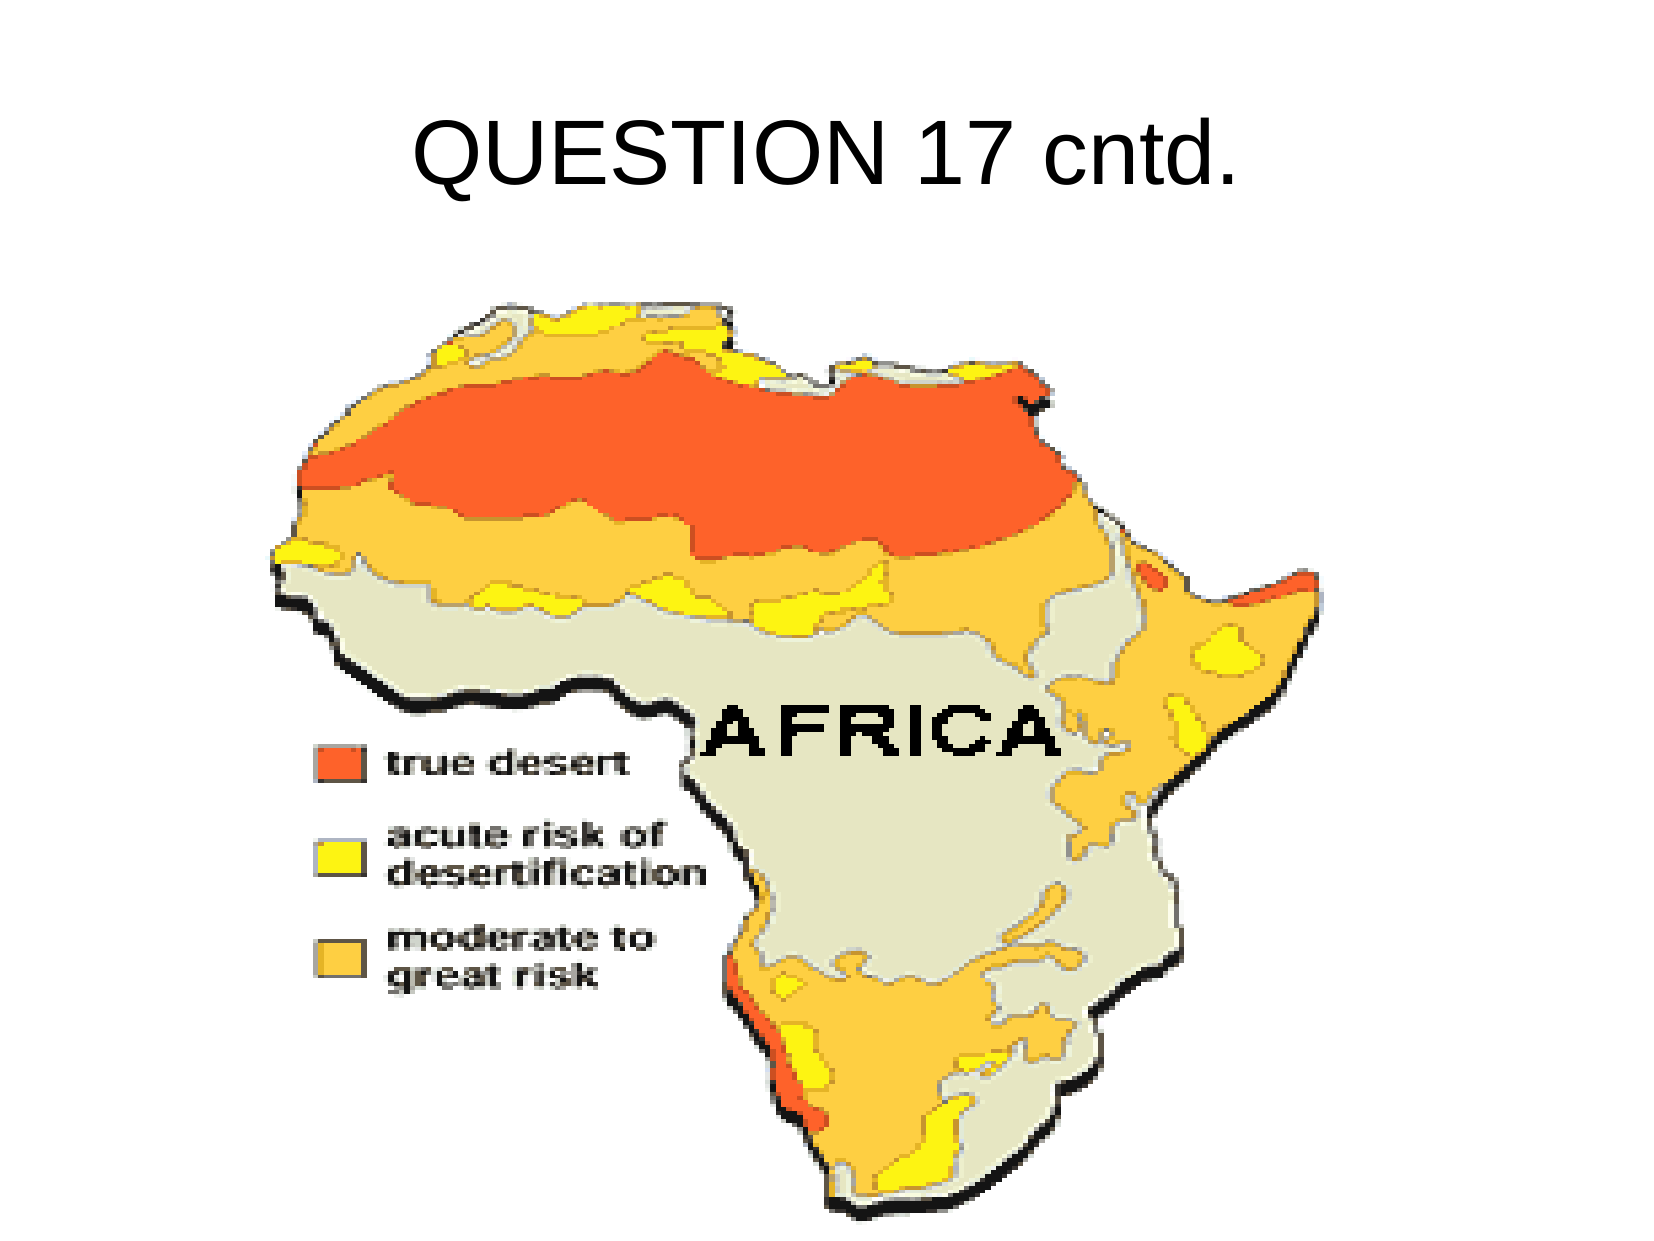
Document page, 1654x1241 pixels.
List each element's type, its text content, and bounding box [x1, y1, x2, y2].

picture [265, 295, 1341, 1233]
title QUESTION 17 cntd. [82, 56, 1571, 250]
